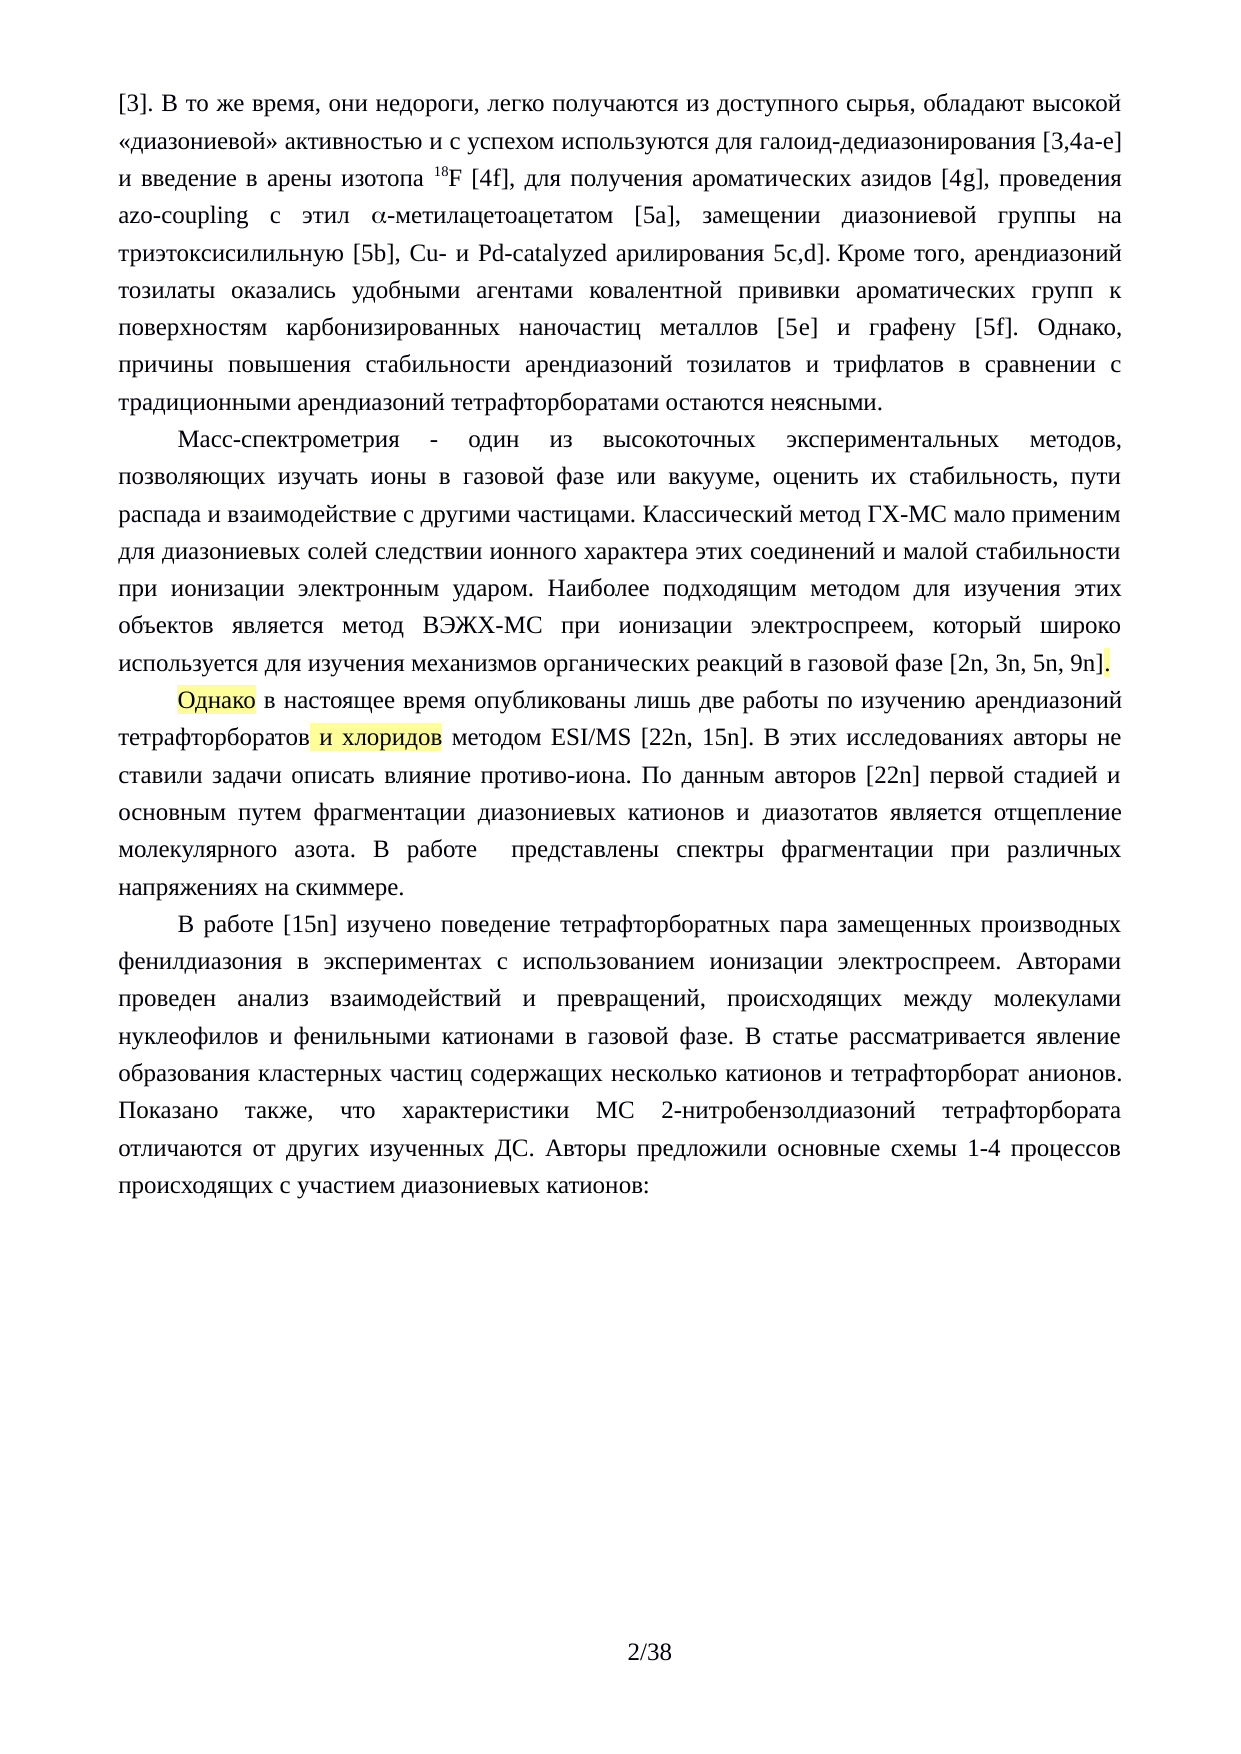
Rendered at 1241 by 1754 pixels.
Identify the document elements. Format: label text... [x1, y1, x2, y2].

list Масс-спектрометрия - один из высокоточных экспериментальных методов, позволяющих изучать ионы в газовой фазе или вакууме, оценить их стабильность, пути распада и взаимодействие с другими частицами. Классический метод ГХ-МС мало применим для диазониевых солей следствии ионного характера этих соединений и малой стабильности при ионизации электронным ударом. Наиболее подходящим методом для изучения этих объектов является метод ВЭЖХ-МС при ионизации электроспреем, который широко используется для изучения механизмов органических реакций в газовой фазе [2n, 3n, 5n, 9n]. [118, 424, 1122, 677]
list Однако в настоящее время опубликованы лишь две работы по изучению арендиазоний тетрафторборатов и хлоридов методом ESI/MS [22n, 15n]. В этих исследованиях авторы не ставили задачи описать влияние противо-иона. По данным авторов [22n] первой стадией и основным путем фрагментации диазониевых катионов и диазотатов является отщепление молекулярного азота. В работе представлены спектры фрагментации при различных напряжениях на скиммере. [118, 685, 1122, 900]
list [3]. В то же время, они недороги, легко получаются из доступного сырья, обладают высокой «диазониевой» активностью и с успехом используются для галоид-дедиазонирования [3,4a-e] и введение в арены изотопа 18F [4f], для получения ароматических азидов [4g], проведения azo-coupling с этил -метилацетоацетатом [5a], замещении диазониевой группы на триэтоксисилильную [5b], Cu- и Pd-catalyzed арилирования 5c,d]. Кроме того, арендиазоний тозилаты оказались удобными агентами ковалентной прививки ароматических групп к поверхностям карбонизированных наночастиц металлов [5e] и графену [5f]. Однако, причины повышения стабильности арендиазоний тозилатов и трифлатов в сравнении с традиционными арендиазоний тетрафторборатами остаются неясными. [118, 88, 1122, 416]
list В работе [15n] изучено поведение тетрафторборатных пара замещенных производных фенилдиазония в экспериментах с использованием ионизации электроспреем. Авторами проведен анализ взаимодействий и превращений, происходящих между молекулами нуклеофилов и фенильными катионами в газовой фазе. В статье рассматривается явление образования кластерных частиц содержащих несколько катионов и тетрафторборат анионов. Показано также, что характеристики МС 2-нитробензолдиазоний тетрафторбората отличаются от других изученных ДС. Авторы предложили основные схемы 1-4 процессов происходящих с участием диазониевых катионов: [118, 909, 1122, 1199]
